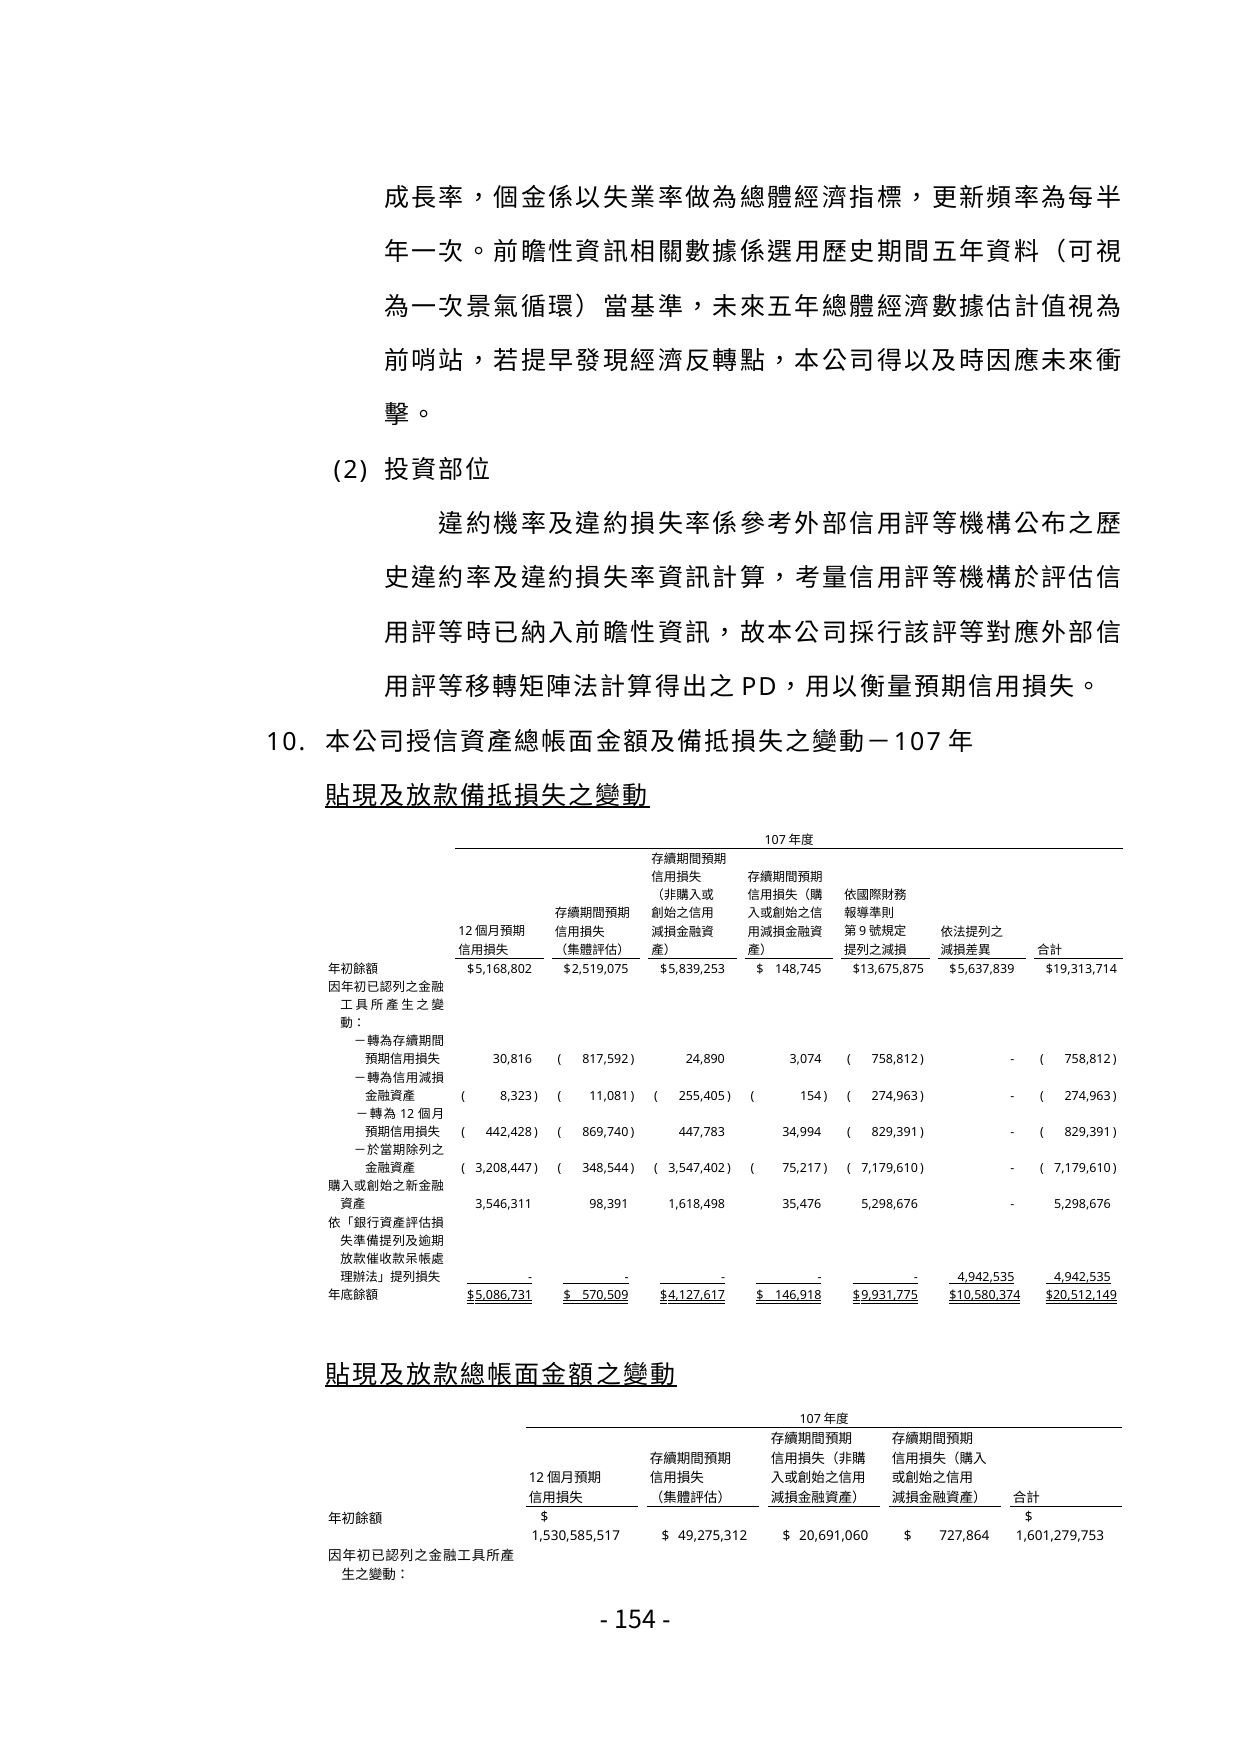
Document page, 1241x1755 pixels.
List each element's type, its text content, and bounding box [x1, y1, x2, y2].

table_cell 35,476 [745, 1176, 833, 1213]
table_cell $ 20,691,060 [768, 1507, 880, 1544]
table_cell ( 7,179,610 ) [841, 1140, 929, 1176]
table_cell 存續期間預期信用損失（購入或創始之信用減損金融資產） [745, 849, 833, 958]
table_cell [325, 848, 447, 958]
table_cell [768, 1544, 880, 1583]
table_cell －轉為信用減損金融資產 [325, 1068, 447, 1104]
text 違約機率及違約損失率係參考外部信用評等機構公布之歷史違約率及違約損失率資訊計算，考量信用評等機構於評估信用評等時已納入前瞻性資訊，故本公司採行該評等對應外部信用評等移轉矩陣法計算得出之PD，用以衡量預期信用損失。 [384, 503, 1122, 703]
table_cell [517, 1506, 526, 1544]
table_cell 12個月預期 信用損失 [455, 849, 544, 958]
table_cell [1026, 1176, 1034, 1213]
table_cell [447, 1104, 455, 1140]
table_cell ( 869,740 ) [552, 1104, 640, 1140]
table_cell [833, 1068, 841, 1104]
table_cell 98,391 [552, 1176, 640, 1213]
table_cell 存續期間預期 信用損失（非購入或創始之信用 減損金融資產） [768, 1428, 880, 1506]
table_cell $ 5,168,802 [455, 959, 544, 977]
text (2) 投資部位 [325, 449, 1122, 485]
table_header 107年度 [455, 830, 1122, 848]
table_cell [1026, 849, 1034, 958]
table_cell [841, 977, 929, 1031]
table_cell ( 154 ) [745, 1068, 833, 1104]
table_cell 依「銀行資產評估損失準備提列及逾期放款催收款呆帳處理辦法」提列損失 [325, 1213, 447, 1285]
table_cell ( 75,217 ) [745, 1140, 833, 1176]
table_cell [544, 1140, 552, 1176]
table_cell [930, 1213, 937, 1285]
table_cell [737, 1140, 744, 1176]
table_cell $ 4,127,617 [648, 1285, 737, 1303]
table_cell [1026, 1031, 1034, 1067]
table_cell [544, 1104, 552, 1140]
table_header [517, 1409, 526, 1427]
table_cell [1026, 1140, 1034, 1176]
table_cell 因年初已認列之金融工具所產生之變動： [325, 1544, 517, 1583]
table_cell 存續期間預期信用損失 （非購入或 創始之信用 減損金融資產） [648, 849, 737, 958]
table_cell - [745, 1213, 833, 1285]
table_cell [447, 1068, 455, 1104]
table_cell 存續期間預期信用損失 （集體評估） [552, 849, 640, 958]
table_cell ( 829,391 ) [1034, 1104, 1122, 1140]
table_cell [1026, 1068, 1034, 1104]
table_cell [1026, 1104, 1034, 1140]
table_cell [833, 1176, 841, 1213]
table_cell ( 274,963 ) [1034, 1068, 1122, 1104]
table_cell [640, 1285, 648, 1303]
table_cell [447, 1213, 455, 1285]
table_cell [930, 849, 937, 958]
table_cell [930, 1176, 937, 1213]
table_cell [737, 1068, 744, 1104]
table_cell [759, 1544, 768, 1583]
table_cell 存續期間預期 信用損失 （集體評估） [647, 1428, 759, 1506]
table_cell $ 1,530,585,517 [526, 1507, 638, 1544]
table_cell [1026, 1213, 1034, 1285]
table_cell [737, 1213, 744, 1285]
table_cell [737, 1176, 744, 1213]
table_cell $ 570,509 [552, 1285, 640, 1303]
table_cell - [938, 1104, 1026, 1140]
table_cell [455, 977, 544, 1031]
table_cell [447, 977, 455, 1031]
table_cell 24,890 [648, 1031, 737, 1067]
table_cell [833, 1285, 841, 1303]
table_cell [1001, 1544, 1010, 1583]
table_cell ( 829,391 ) [841, 1104, 929, 1140]
table_cell 年初餘額 [325, 958, 447, 977]
table_cell - [648, 1213, 737, 1285]
table_cell [833, 977, 841, 1031]
table_cell [930, 1140, 937, 1176]
table_cell ( 3,208,447 ) [455, 1140, 544, 1176]
table_cell [544, 1031, 552, 1067]
text 10. 本公司授信資產總帳面金額及備抵損失之變動－107年 [266, 721, 1122, 757]
table_header 107年度 [526, 1409, 1122, 1427]
table_cell [648, 977, 737, 1031]
table_cell ( 758,812 ) [1034, 1031, 1122, 1067]
table_cell [833, 1140, 841, 1176]
table_cell [737, 1285, 744, 1303]
table_cell [1026, 1285, 1034, 1303]
table_cell [526, 1544, 638, 1583]
table_header [325, 830, 447, 848]
table_cell [640, 958, 648, 977]
table_cell [1010, 1544, 1122, 1583]
table_cell $ 13,675,875 [841, 959, 929, 977]
table_cell [325, 1427, 517, 1506]
table_cell －轉為12個月預期信用損失 [325, 1104, 447, 1140]
table_cell －於當期除列之金融資產 [325, 1140, 447, 1176]
table_cell ( 817,592 ) [552, 1031, 640, 1067]
table_cell 合計 [1034, 849, 1122, 958]
table_cell 5,298,676 [841, 1176, 929, 1213]
table_cell 5,298,676 [1034, 1176, 1122, 1213]
table_cell 1,618,498 [648, 1176, 737, 1213]
table_cell [640, 1213, 648, 1285]
table_cell 年底餘額 [325, 1285, 447, 1303]
table_cell ( 758,812 ) [841, 1031, 929, 1067]
table_cell [737, 849, 744, 958]
table_cell [640, 1104, 648, 1140]
table_cell 因年初已認列之金融工具所產生之變動： [325, 977, 447, 1031]
table_cell [544, 1213, 552, 1285]
table_cell 依國際財務 報導準則 第9號規定 提列之減損 [841, 849, 929, 958]
table_cell ( 3,547,402 ) [648, 1140, 737, 1176]
table_header [447, 830, 455, 848]
table_cell [880, 1506, 889, 1544]
table_cell [833, 958, 841, 977]
table_cell 存續期間預期 信用損失（購入 或創始之信用 減損金融資產） [889, 1428, 1001, 1506]
table_cell [759, 1428, 768, 1506]
table_cell ( 8,323 ) [455, 1068, 544, 1104]
table_cell [930, 958, 937, 977]
table_cell $ 1,601,279,753 [1010, 1507, 1122, 1544]
table_cell [517, 1544, 526, 1583]
table_cell [640, 977, 648, 1031]
table_cell [517, 1427, 526, 1506]
table_cell [544, 1068, 552, 1104]
table_cell [737, 1104, 744, 1140]
text 貼現及放款總帳面金額之變動 [325, 1354, 1122, 1391]
table_cell [447, 1176, 455, 1213]
table_cell [544, 1176, 552, 1213]
table_cell 年初餘額 [325, 1506, 517, 1544]
table_cell $ 19,313,714 [1034, 959, 1122, 977]
table_cell [640, 1140, 648, 1176]
table_cell [1001, 1506, 1010, 1544]
table_cell 30,816 [455, 1031, 544, 1067]
table_cell [1034, 977, 1122, 1031]
table_cell [880, 1544, 889, 1583]
table_cell [447, 1140, 455, 1176]
table_cell [930, 1104, 937, 1140]
table_cell [938, 977, 1026, 1031]
table_cell $ 5,839,253 [648, 959, 737, 977]
table_cell [833, 849, 841, 958]
table_cell [737, 1031, 744, 1067]
table_cell - [552, 1213, 640, 1285]
table_cell $ 10,580,374 [938, 1285, 1026, 1303]
table_cell [552, 977, 640, 1031]
table_cell ( 274,963 ) [841, 1068, 929, 1104]
table_cell - [841, 1213, 929, 1285]
table_cell ( 348,544 ) [552, 1140, 640, 1176]
table_cell [447, 1285, 455, 1303]
table_cell [640, 1176, 648, 1213]
table_cell 4,942,535 [1034, 1213, 1122, 1285]
table_cell - [938, 1031, 1026, 1067]
table_cell $ 148,745 [745, 959, 833, 977]
table_cell 4,942,535 [938, 1213, 1026, 1285]
table_cell [833, 1031, 841, 1067]
table_cell - [455, 1213, 544, 1285]
table_cell 購入或創始之新金融資產 [325, 1176, 447, 1213]
table_cell $ 2,519,075 [552, 959, 640, 977]
table_cell 依法提列之 減損差異 [938, 849, 1026, 958]
table_cell - [938, 1140, 1026, 1176]
table_cell [833, 1213, 841, 1285]
table_cell －轉為存續期間預期信用損失 [325, 1031, 447, 1067]
table_header [325, 1409, 517, 1427]
table_cell [889, 1544, 1001, 1583]
table_cell 34,994 [745, 1104, 833, 1140]
table_cell ( 7,179,610 ) [1034, 1140, 1122, 1176]
table_cell 3,546,311 [455, 1176, 544, 1213]
table_cell ( 442,428 ) [455, 1104, 544, 1140]
table_cell [1026, 958, 1034, 977]
table_cell - [938, 1176, 1026, 1213]
table_cell [880, 1428, 889, 1506]
table_cell [647, 1544, 759, 1583]
table_cell $ 49,275,312 [647, 1507, 759, 1544]
table_cell [638, 1544, 647, 1583]
table_cell [930, 1068, 937, 1104]
table_cell [930, 977, 937, 1031]
table_cell [544, 958, 552, 977]
text 成長率，個金係以失業率做為總體經濟指標，更新頻率為每半年一次。前瞻性資訊相關數據係選用歷史期間五年資料（可視為一次景氣循環）當基準，未來五年總體經濟數據估計值視為前哨站，若提早發現經濟反轉點，本公司得以及時因應未來衝擊。 [384, 177, 1122, 431]
table_cell [544, 1285, 552, 1303]
table_cell [447, 958, 455, 977]
table_cell $ 9,931,775 [841, 1285, 929, 1303]
table_cell [1026, 977, 1034, 1031]
table_cell 12個月預期 信用損失 [526, 1428, 638, 1506]
table_cell [447, 1031, 455, 1067]
table_cell [833, 1104, 841, 1140]
table_cell $ 5,086,731 [455, 1285, 544, 1303]
table_cell [544, 977, 552, 1031]
table_cell 3,074 [745, 1031, 833, 1067]
table_cell $ 146,918 [745, 1285, 833, 1303]
table_cell ( 11,081 ) [552, 1068, 640, 1104]
table_cell [930, 1031, 937, 1067]
table_cell [737, 977, 744, 1031]
table_cell [930, 1285, 937, 1303]
table_cell [544, 849, 552, 958]
table_cell ( 255,405 ) [648, 1068, 737, 1104]
table_cell [745, 977, 833, 1031]
table_cell [447, 848, 455, 958]
table_cell [638, 1428, 647, 1506]
table_cell 合計 [1010, 1428, 1122, 1506]
table_cell [640, 1068, 648, 1104]
table_cell [638, 1506, 647, 1544]
table_cell $ 20,512,149 [1034, 1285, 1122, 1303]
table_cell 447,783 [648, 1104, 737, 1140]
table_cell - [938, 1068, 1026, 1104]
table_cell [640, 849, 648, 958]
table_cell [737, 958, 744, 977]
table_cell [759, 1506, 768, 1544]
table_cell $ 727,864 [889, 1507, 1001, 1544]
text 貼現及放款備抵損失之變動 [325, 775, 1122, 812]
table_cell [1001, 1428, 1010, 1506]
table_cell [640, 1031, 648, 1067]
table_cell $ 5,637,839 [938, 959, 1026, 977]
